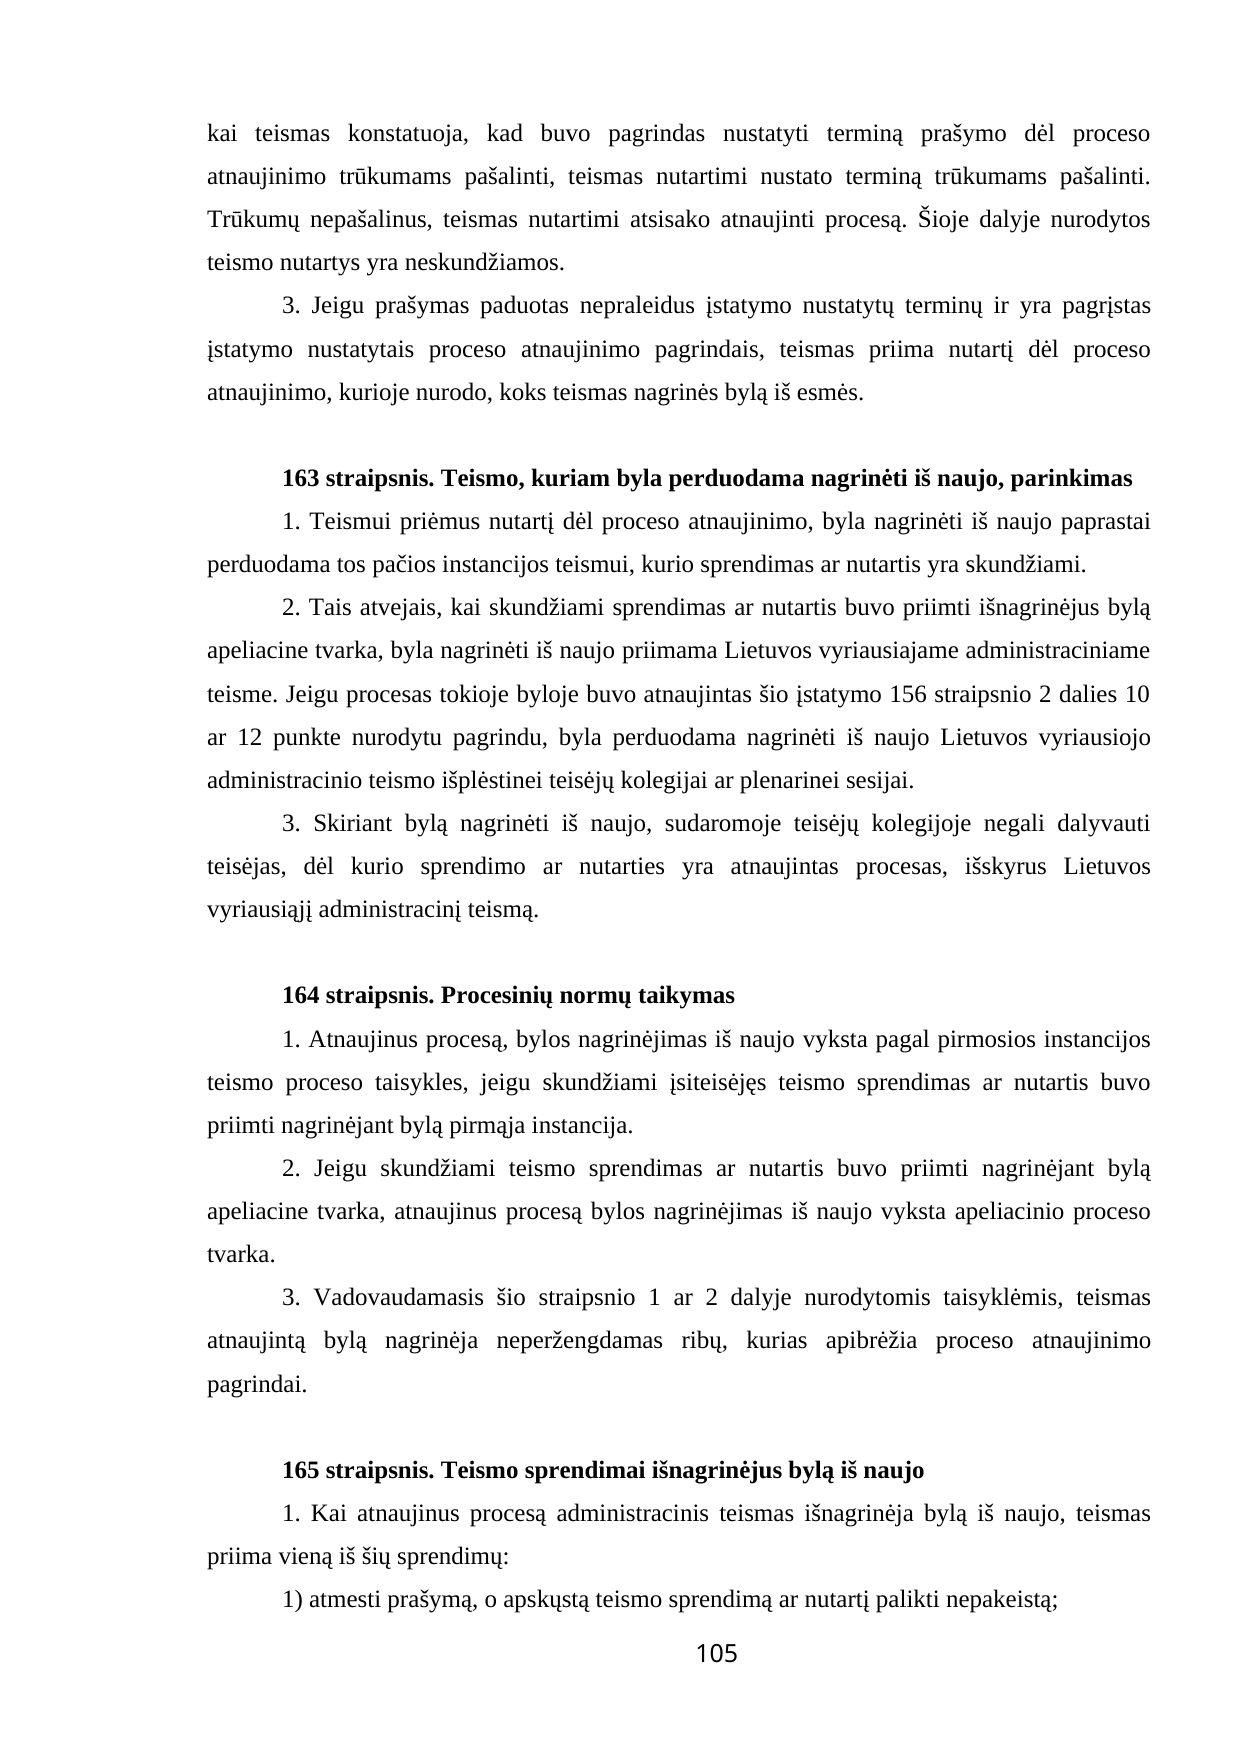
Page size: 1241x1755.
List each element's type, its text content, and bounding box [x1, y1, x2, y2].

text 165 straipsnis. Teismo sprendimai išnagrinėjus bylą iš naujo [207, 1455, 1152, 1484]
text 1. Kai atnaujinus procesą administracinis teismas išnagrinėja bylą iš naujo, teismas priima vieną iš šių sprendimų: [207, 1498, 1152, 1570]
text 1. Atnaujinus procesą, bylos nagrinėjimas iš naujo vyksta pagal pirmosios instancijos teismo proceso taisykles, jeigu skundžiami įsiteisėjęs teismo sprendimas ar nutartis buvo priimti nagrinėjant bylą pirmąja instancija. [207, 1024, 1152, 1139]
text 163 straipsnis. Teismo, kuriam byla perduodama nagrinėti iš naujo, parinkimas [207, 463, 1152, 492]
text 1) atmesti prašymą, o apskųstą teismo sprendimą ar nutartį palikti nepakeistą; [207, 1584, 1152, 1613]
text 1. Teismui priėmus nutartį dėl proceso atnaujinimo, byla nagrinėti iš naujo paprastai perduodama tos pačios instancijos teismui, kurio sprendimas ar nutartis yra skundžiami. [207, 506, 1152, 578]
text 2. Jeigu skundžiami teismo sprendimas ar nutartis buvo priimti nagrinėjant bylą apeliacine tvarka, atnaujinus procesą bylos nagrinėjimas iš naujo vyksta apeliacinio proceso tvarka. [207, 1153, 1152, 1268]
text kai teismas konstatuoja, kad buvo pagrindas nustatyti terminą prašymo dėl proceso atnaujinimo trūkumams pašalinti, teismas nutartimi nustato terminą trūkumams pašalinti. Trūkumų nepašalinus, teismas nutartimi atsisako atnaujinti procesą. Šioje dalyje nurodytos teismo nutartys yra neskundžiamos. [207, 118, 1152, 276]
text 164 straipsnis. Procesinių normų taikymas [207, 981, 1152, 1009]
text 3. Skiriant bylą nagrinėti iš naujo, sudaromoje teisėjų kolegijoje negali dalyvauti teisėjas, dėl kurio sprendimo ar nutarties yra atnaujintas procesas, išskyrus Lietuvos vyriausiąjį administracinį teismą. [207, 808, 1152, 923]
text 2. Tais atvejais, kai skundžiami sprendimas ar nutartis buvo priimti išnagrinėjus bylą apeliacine tvarka, byla nagrinėti iš naujo priimama Lietuvos vyriausiajame administraciniame teisme. Jeigu procesas tokioje byloje buvo atnaujintas šio įstatymo 156 straipsnio 2 dalies 10 ar 12 punkte nurodytu pagrindu, byla perduodama nagrinėti iš naujo Lietuvos vyriausiojo administracinio teismo išplėstinei teisėjų kolegijai ar plenarinei sesijai. [207, 592, 1152, 794]
text 3. Jeigu prašymas paduotas nepraleidus įstatymo nustatytų terminų ir yra pagrįstas įstatymo nustatytais proceso atnaujinimo pagrindais, teismas priima nutartį dėl proceso atnaujinimo, kurioje nurodo, koks teismas nagrinės bylą iš esmės. [207, 291, 1152, 406]
text 3. Vadovaudamasis šio straipsnio 1 ar 2 dalyje nurodytomis taisyklėmis, teismas atnaujintą bylą nagrinėja neperžengdamas ribų, kurias apibrėžia proceso atnaujinimo pagrindai. [207, 1282, 1152, 1397]
